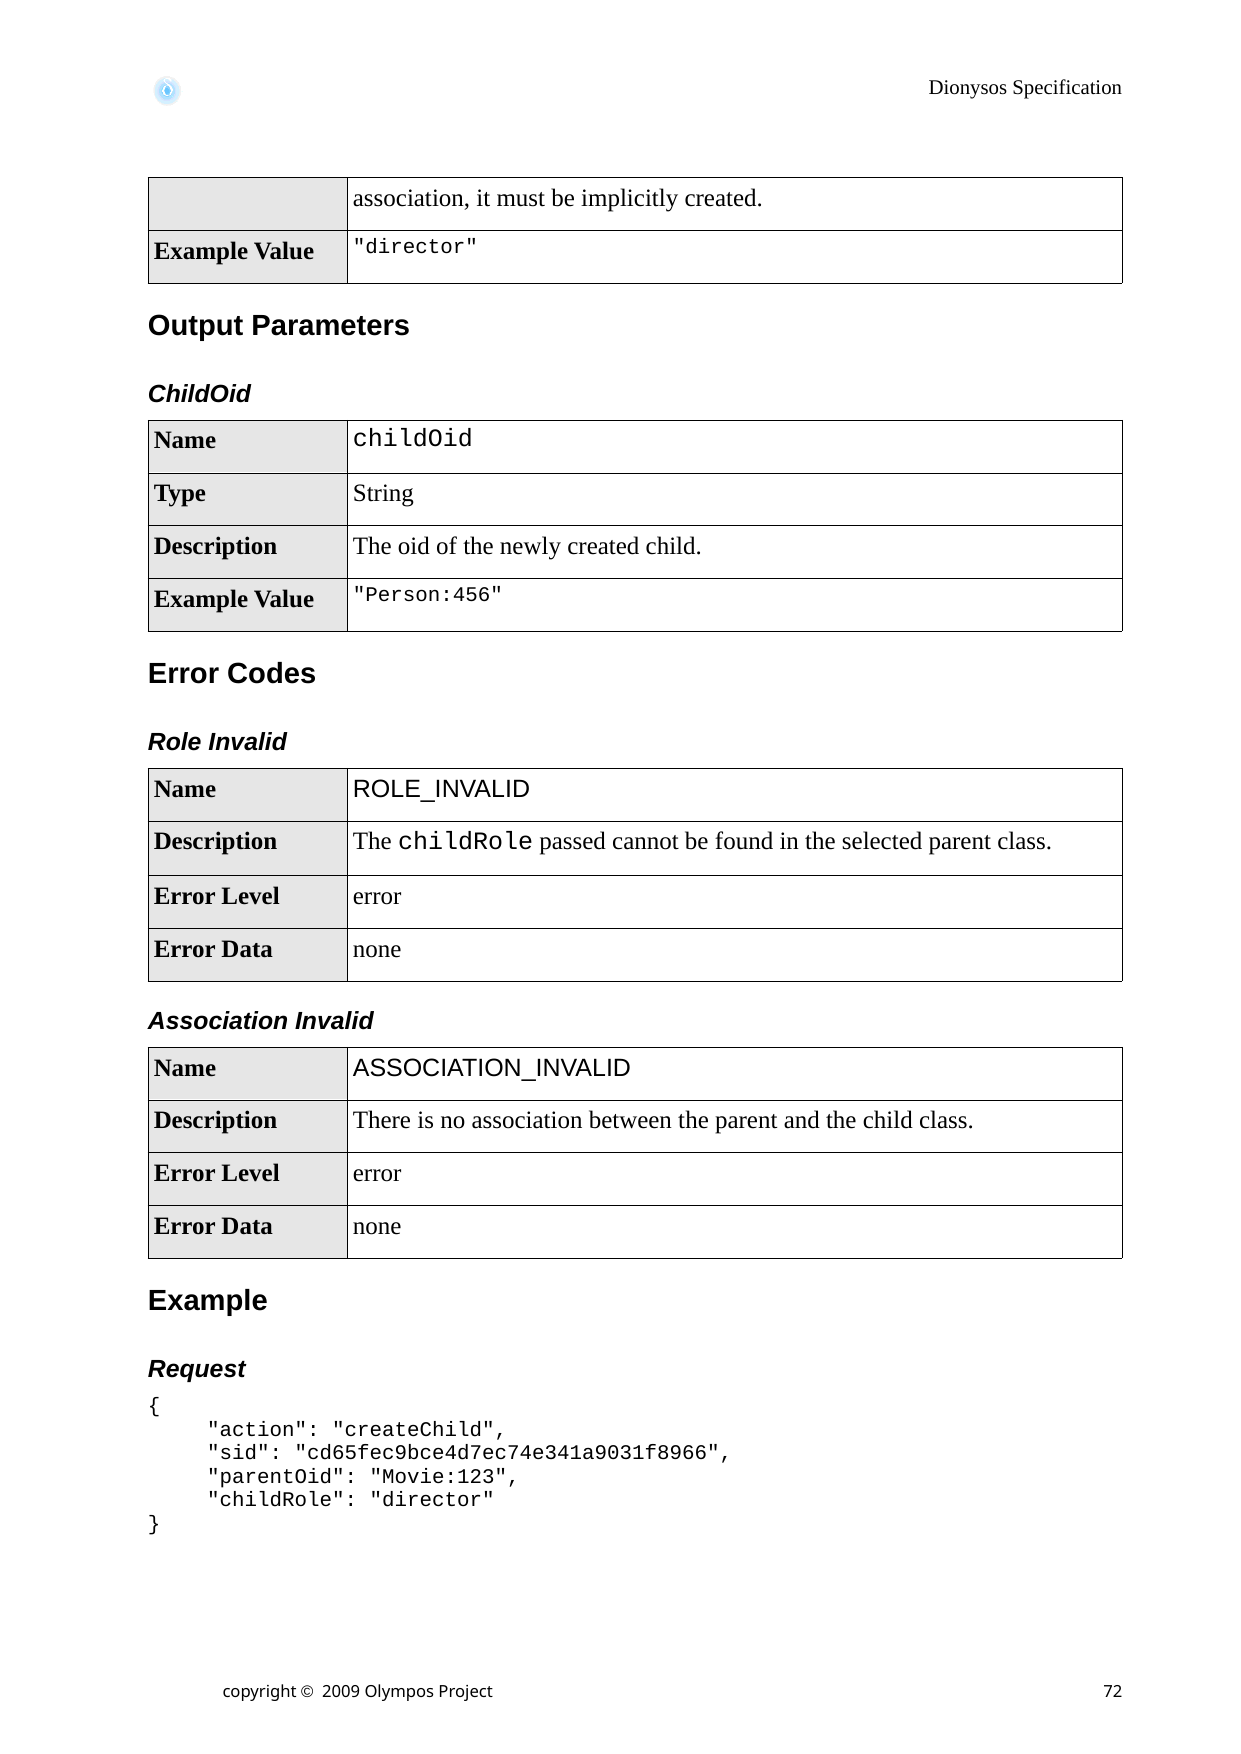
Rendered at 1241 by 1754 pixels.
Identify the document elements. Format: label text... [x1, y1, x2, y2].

table_header ASSOCIATION_INVALID [348, 1048, 1122, 1099]
text { [148, 1395, 1122, 1418]
table_cell [149, 178, 347, 230]
table_cell The childRole passed cannot be found in the selected parent class. [348, 822, 1122, 875]
text "childRole": "director" [148, 1489, 1122, 1513]
table_cell Type [149, 474, 347, 525]
table_cell Error Data [149, 929, 347, 981]
table_cell There is no association between the parent and the child class. [348, 1101, 1122, 1152]
table_cell association, it must be implicitly created. [348, 178, 1122, 230]
picture [152, 75, 184, 106]
text Association Invalid [148, 1006, 1122, 1034]
text Role Invalid [148, 727, 1122, 755]
text } [148, 1513, 1122, 1537]
table_cell Example Value [149, 231, 347, 283]
table_cell String [348, 474, 1122, 525]
table_cell Error Data [149, 1206, 347, 1258]
text "sid": "cd65fec9bce4d7ec74e341a9031f8966", [148, 1442, 1122, 1466]
table_header Name [149, 1048, 347, 1099]
text "parentOid": "Movie:123", [148, 1466, 1122, 1489]
table_cell error [348, 1153, 1122, 1205]
table_cell The oid of the newly created child. [348, 526, 1122, 578]
table_cell none [348, 929, 1122, 981]
table_cell "director" [348, 231, 1122, 283]
table_cell Description [149, 526, 347, 578]
table_cell Error Level [149, 1153, 347, 1205]
table_cell none [348, 1206, 1122, 1258]
text "action": "createChild", [148, 1418, 1122, 1442]
text Error Codes [148, 656, 1122, 689]
table_header childOid [348, 421, 1122, 472]
text Request [148, 1354, 1122, 1382]
table_header Name [149, 769, 347, 821]
text ChildOid [148, 379, 1122, 407]
text Example [148, 1283, 1122, 1316]
table_cell "Person:456" [348, 579, 1122, 631]
table_cell Description [149, 1101, 347, 1152]
table_cell Example Value [149, 579, 347, 631]
table_cell Description [149, 822, 347, 875]
table_cell Error Level [149, 876, 347, 928]
text Output Parameters [148, 308, 1122, 341]
table_cell error [348, 876, 1122, 928]
table_header Name [149, 421, 347, 472]
table_header ROLE_INVALID [348, 769, 1122, 821]
